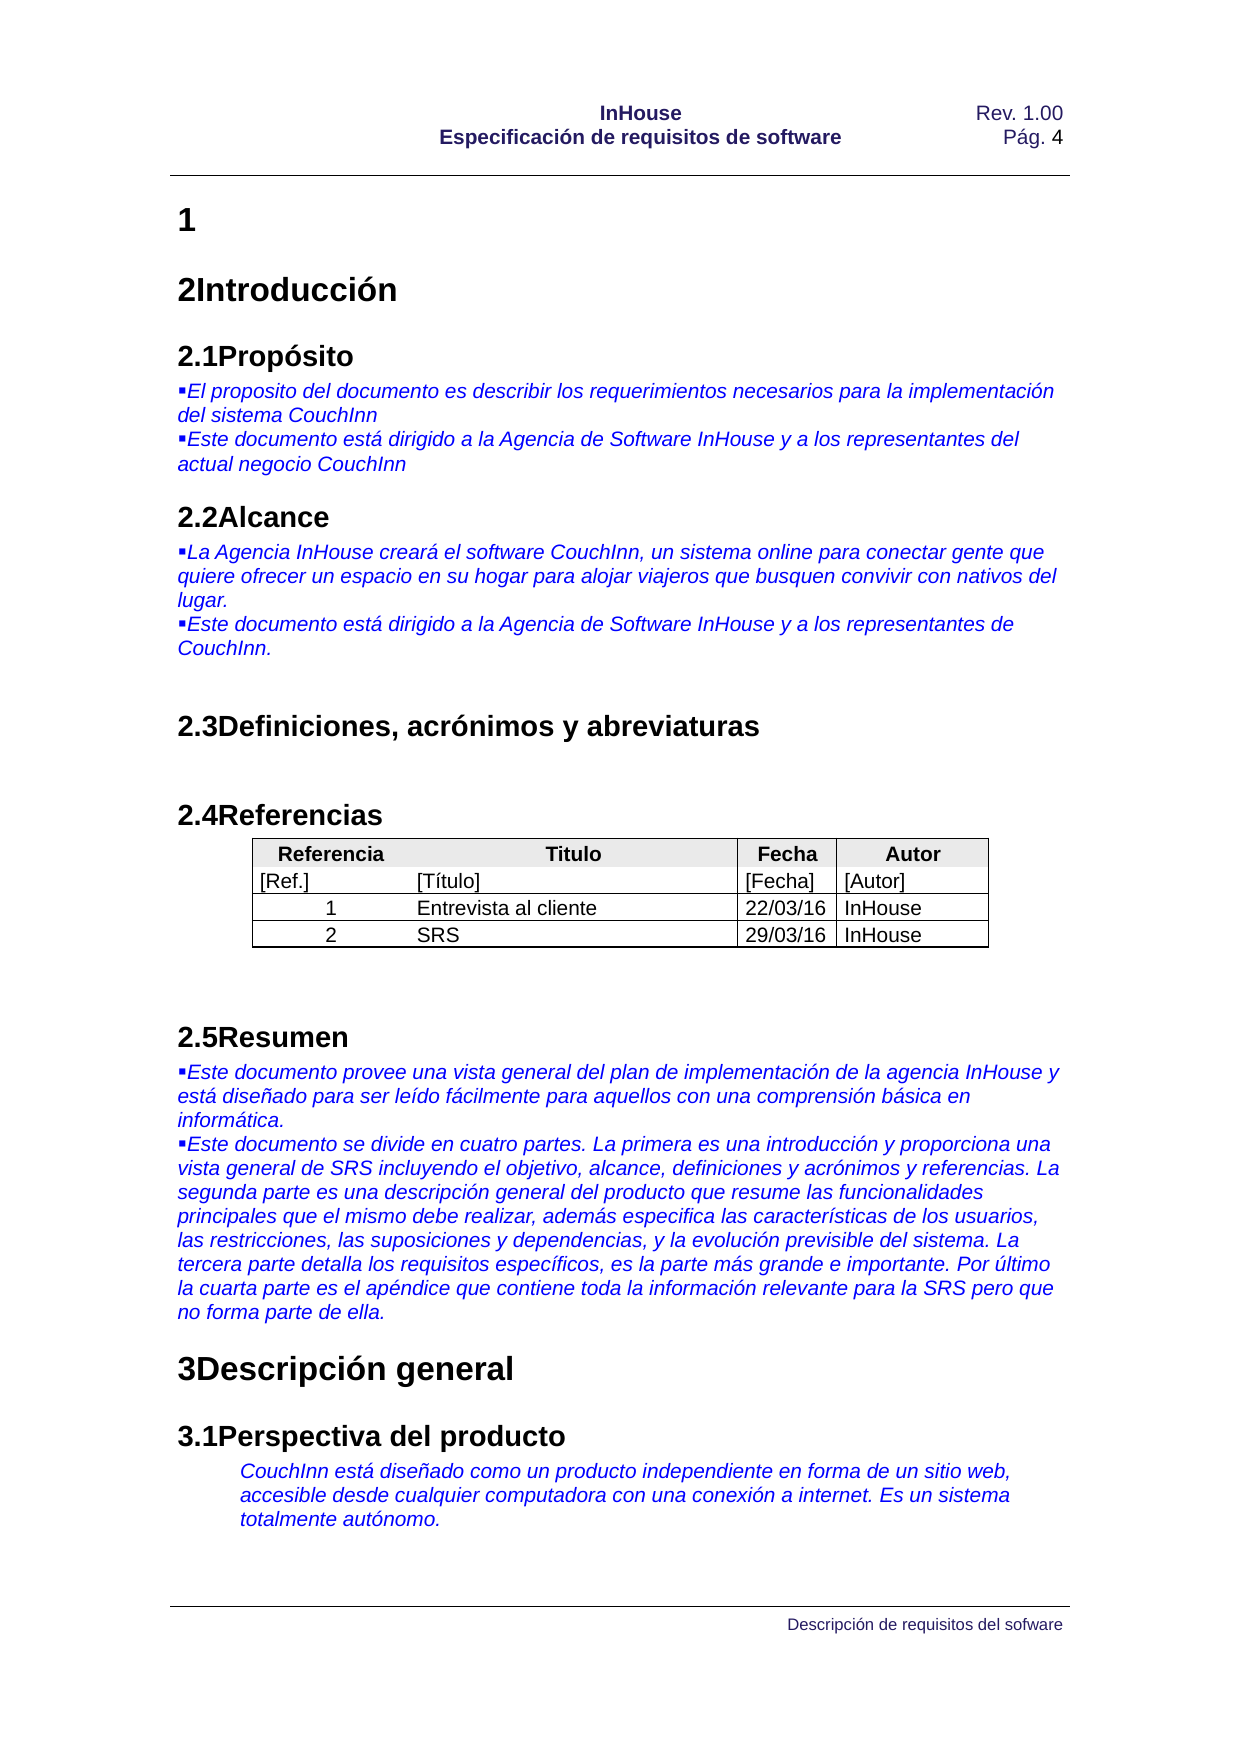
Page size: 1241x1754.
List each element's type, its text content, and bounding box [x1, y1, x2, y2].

table_header Referencia [253, 839, 409, 867]
list La Agencia InHouse creará el software CouchInn, un sistema online para conectar gente que quiere ofrecer un espacio en su hogar para alojar viajeros que busquen convivir con nativos del lugar. [177, 540, 1063, 612]
table_cell 2 [253, 921, 409, 946]
table_header Fecha [738, 839, 836, 867]
table_cell 29/03/16 [738, 921, 836, 946]
table_header Autor [837, 839, 988, 867]
table_cell 1 [253, 894, 409, 920]
subtitle Perspectiva del producto [177, 1419, 1063, 1452]
text CouchInn está diseñado como un producto independiente en forma de un sitio web, accesible desde cualquier computadora con una conexión a internet. Es un sistema totalmente autónomo. [240, 1458, 1063, 1530]
subtitle Introducción [177, 270, 1063, 308]
table_cell InHouse [837, 894, 988, 920]
table_cell [Fecha] [738, 867, 836, 893]
subtitle Resumen [177, 1020, 1063, 1054]
table_header Titulo [409, 839, 737, 867]
table_cell InHouse [837, 921, 988, 946]
table_cell SRS [409, 921, 737, 946]
subtitle Definiciones, acrónimos y abreviaturas [177, 709, 1063, 743]
table_cell 22/03/16 [738, 894, 836, 920]
list Este documento está dirigido a la Agencia de Software InHouse y a los representantes de CouchInn. [177, 612, 1063, 660]
subtitle Propósito [177, 339, 1063, 373]
list Este documento provee una vista general del plan de implementación de la agencia InHouse y está diseñado para ser leído fácilmente para aquellos con una comprensión básica en informática. [177, 1060, 1063, 1132]
table_cell [Ref.] [253, 867, 409, 893]
table_cell [Título] [409, 867, 737, 893]
table_cell [Autor] [837, 867, 988, 893]
subtitle Referencias [177, 798, 1063, 831]
subtitle Alcance [177, 500, 1063, 534]
list El proposito del documento es describir los requerimientos necesarios para la implementación del sistema CouchInn [177, 379, 1063, 427]
list Este documento está dirigido a la Agencia de Software InHouse y a los representantes del actual negocio CouchInn [177, 427, 1063, 475]
list Este documento se divide en cuatro partes. La primera es una introducción y proporciona una vista general de SRS incluyendo el objetivo, alcance, definiciones y acrónimos y referencias. La segunda parte es una descripción general del producto que resume las funcionalidades principales que el mismo debe realizar, además especifica las características de los usuarios, las restricciones, las suposiciones y dependencias, y la evolución previsible del sistema. La tercera parte detalla los requisitos específicos, es la parte más grande e importante. Por último la cuarta parte es el apéndice que contiene toda la información relevante para la SRS pero que no forma parte de ella. [177, 1132, 1063, 1324]
subtitle Descripción general [177, 1349, 1063, 1387]
table_cell Entrevista al cliente [409, 894, 737, 920]
